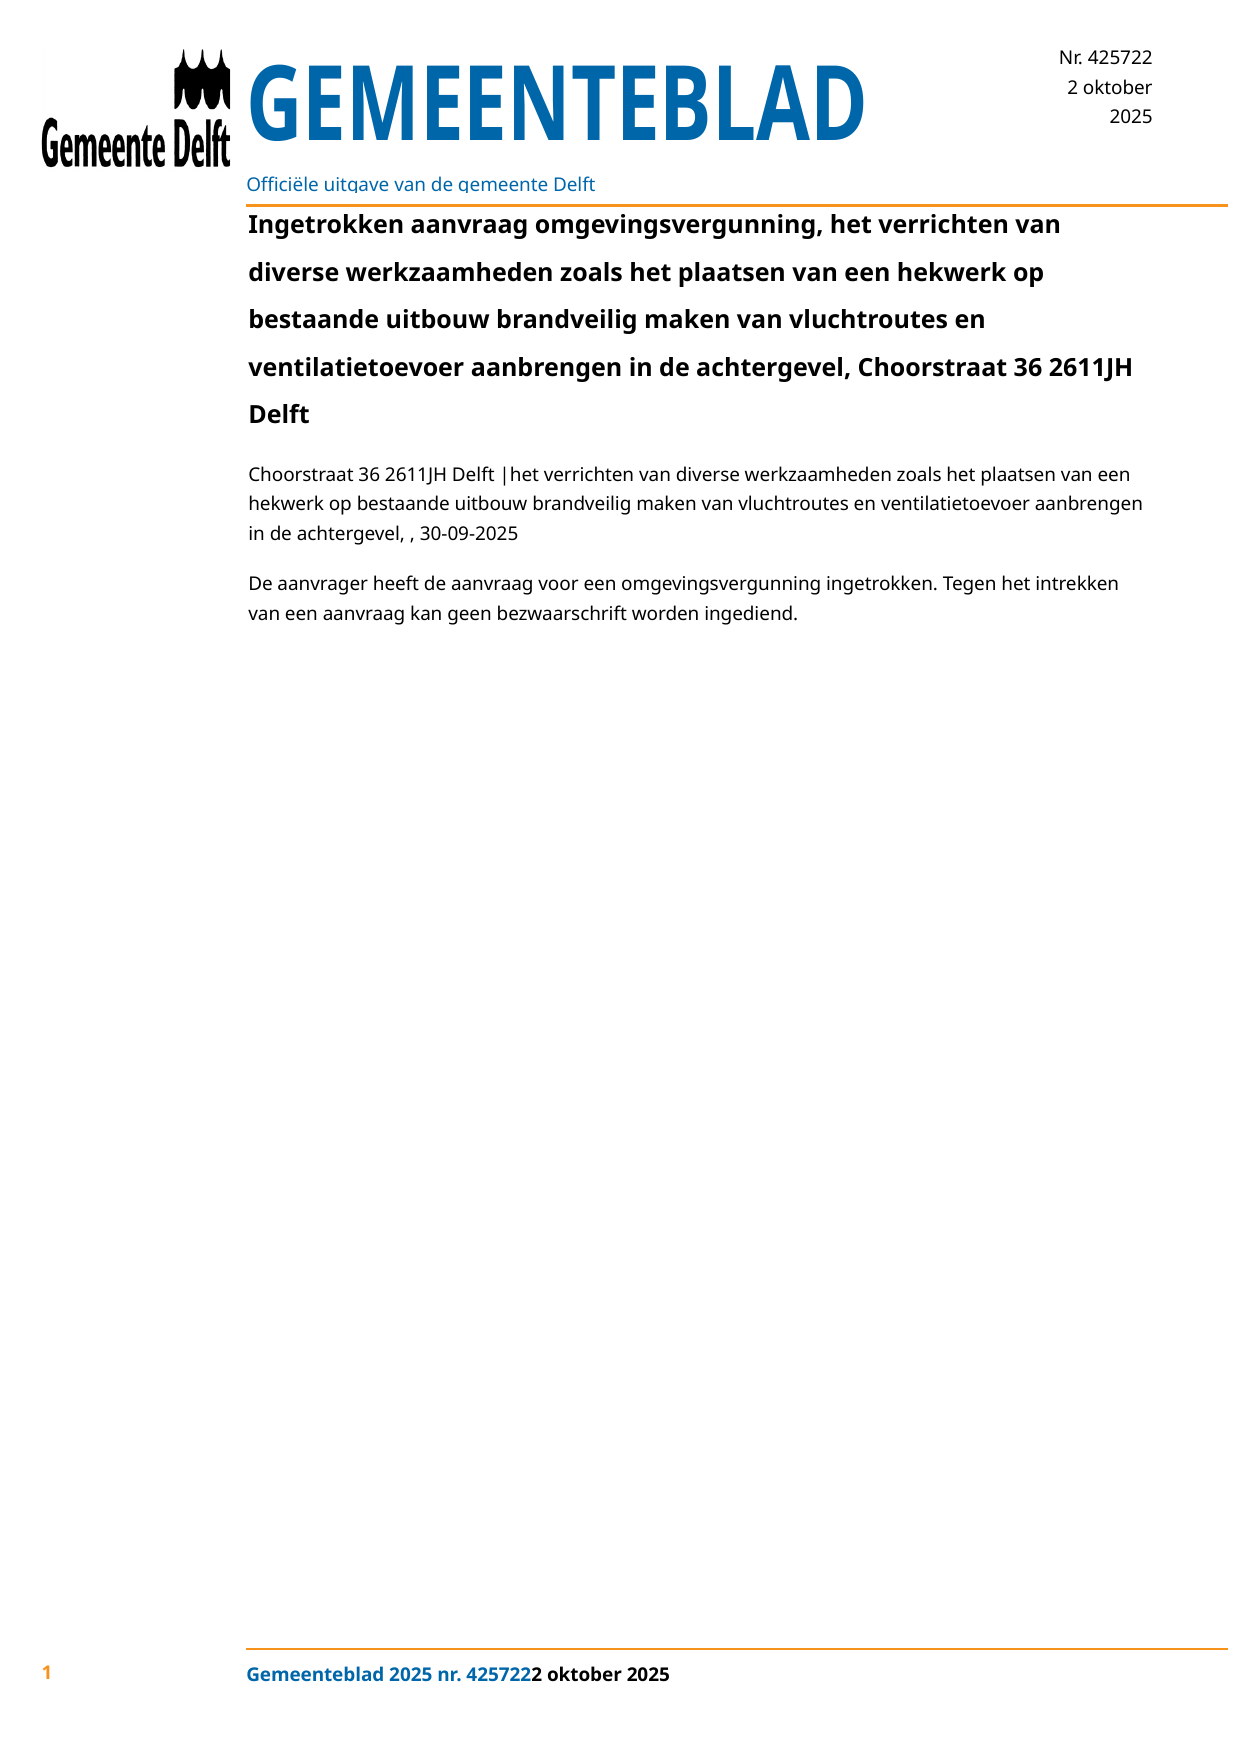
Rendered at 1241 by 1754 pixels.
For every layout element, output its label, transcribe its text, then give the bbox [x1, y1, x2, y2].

text Choorstraat 36 2611JH Delft |het verrichten van diverse werkzaamheden zoals het plaatsen van een hekwerk op bestaande uitbouw brandveilig maken van vluchtroutes en ventilatietoevoer aanbrengen in de achtergevel, , 30-09-2025 [248, 461, 1152, 546]
text Ingetrokken aanvraag omgevingsvergunning, het verrichten van diverse werkzaamheden zoals het plaatsen van een hekwerk op bestaande uitbouw brandveilig maken van vluchtroutes en ventilatietoevoer aanbrengen in de achtergevel, Choorstraat 36 2611JH Delft [248, 207, 1152, 431]
picture [41, 47, 231, 172]
text De aanvrager heeft de aanvraag voor een omgevingsvergunning ingetrokken. Tegen het intrekken van een aanvraag kan geen bezwaarschrift worden ingediend. [248, 570, 1152, 626]
